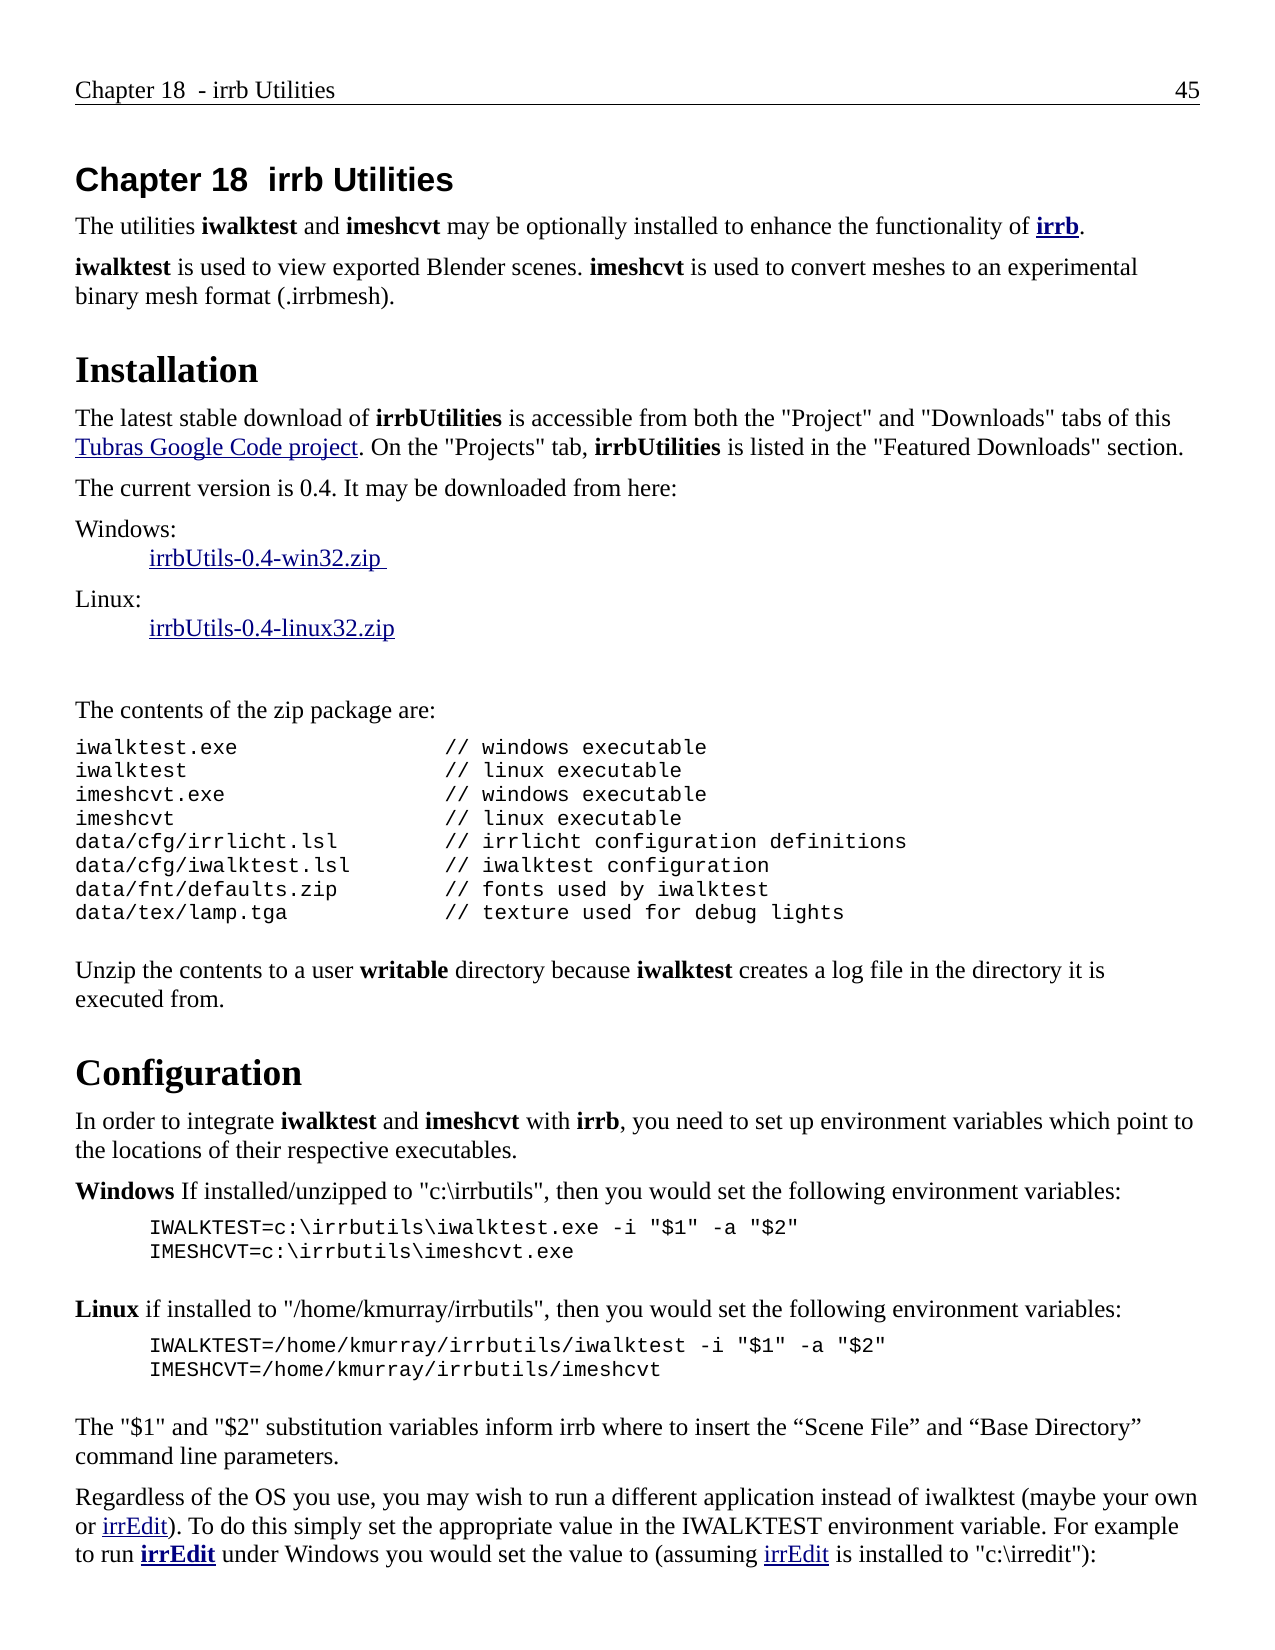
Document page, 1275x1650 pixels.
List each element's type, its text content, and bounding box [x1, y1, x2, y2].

text Regardless of the OS you use, you may wish to run a different application instead of iwalktest (maybe your own or irrEdit). To do this simply set the appropriate value in the IWALKTEST environment variable. For example to run irrEdit under Windows you would set the value to (assuming irrEdit is installed to "c:\irredit"): [75, 1482, 1200, 1568]
subtitle Installation [75, 347, 1200, 391]
text iwalktest // linux executable [75, 760, 1200, 784]
text Linux if installed to "/home/kmurray/irrbutils", then you would set the following environment variables: [75, 1294, 1200, 1323]
text The utilities iwalktest and imeshcvt may be optionally installed to enhance the functionality of irrb. [75, 211, 1200, 240]
text IWALKTEST=/home/kmurray/irrbutils/iwalktest -i "$1" -a "$2" [75, 1335, 1200, 1359]
text imeshcvt // linux executable [75, 808, 1200, 831]
text Windows If installed/unzipped to "c:\irrbutils", then you would set the following environment variables: [75, 1176, 1200, 1205]
text Windows: irrbUtils-0.4-win32.zip [75, 514, 1200, 572]
text imeshcvt.exe // windows executable [75, 784, 1200, 808]
text data/cfg/irrlicht.lsl // irrlicht configuration definitions [75, 831, 1200, 855]
text data/cfg/iwalktest.lsl // iwalktest configuration [75, 855, 1200, 879]
text iwalktest is used to view exported Blender scenes. imeshcvt is used to convert meshes to an experimental binary mesh format (.irrbmesh). [75, 252, 1200, 310]
text The latest stable download of irrbUtilities is accessible from both the "Project" and "Downloads" tabs of this Tubras Google Code project. On the "Projects" tab, irrbUtilities is listed in the "Featured Downloads" section. [75, 403, 1200, 461]
text iwalktest.exe // windows executable [75, 737, 1200, 760]
subtitle irrb Utilities [75, 160, 1200, 199]
text Unzip the contents to a user writable directory because iwalktest creates a log file in the directory it is executed from. [75, 955, 1200, 1013]
text IMESHCVT=/home/kmurray/irrbutils/imeshcvt [75, 1359, 1200, 1383]
text IWALKTEST=c:\irrbutils\iwalktest.exe -i "$1" -a "$2" [75, 1217, 1200, 1241]
text The contents of the zip package are: [75, 696, 1200, 724]
text Linux: irrbUtils-0.4-linux32.zip [75, 584, 1200, 642]
text data/fnt/defaults.zip // fonts used by iwalktest data/tex/lamp.tga // texture used for debug lights [75, 879, 1200, 926]
text In order to integrate iwalktest and imeshcvt with irrb, you need to set up environment variables which point to the locations of their respective executables. [75, 1106, 1200, 1163]
text The current version is 0.4. It may be downloaded from here: [75, 473, 1200, 502]
subtitle Configuration [75, 1050, 1200, 1093]
text IMESHCVT=c:\irrbutils\imeshcvt.exe [75, 1241, 1200, 1264]
text The "$1" and "$2" substitution variables inform irrb where to insert the “Scene File” and “Base Directory” command line parameters. [75, 1412, 1200, 1469]
